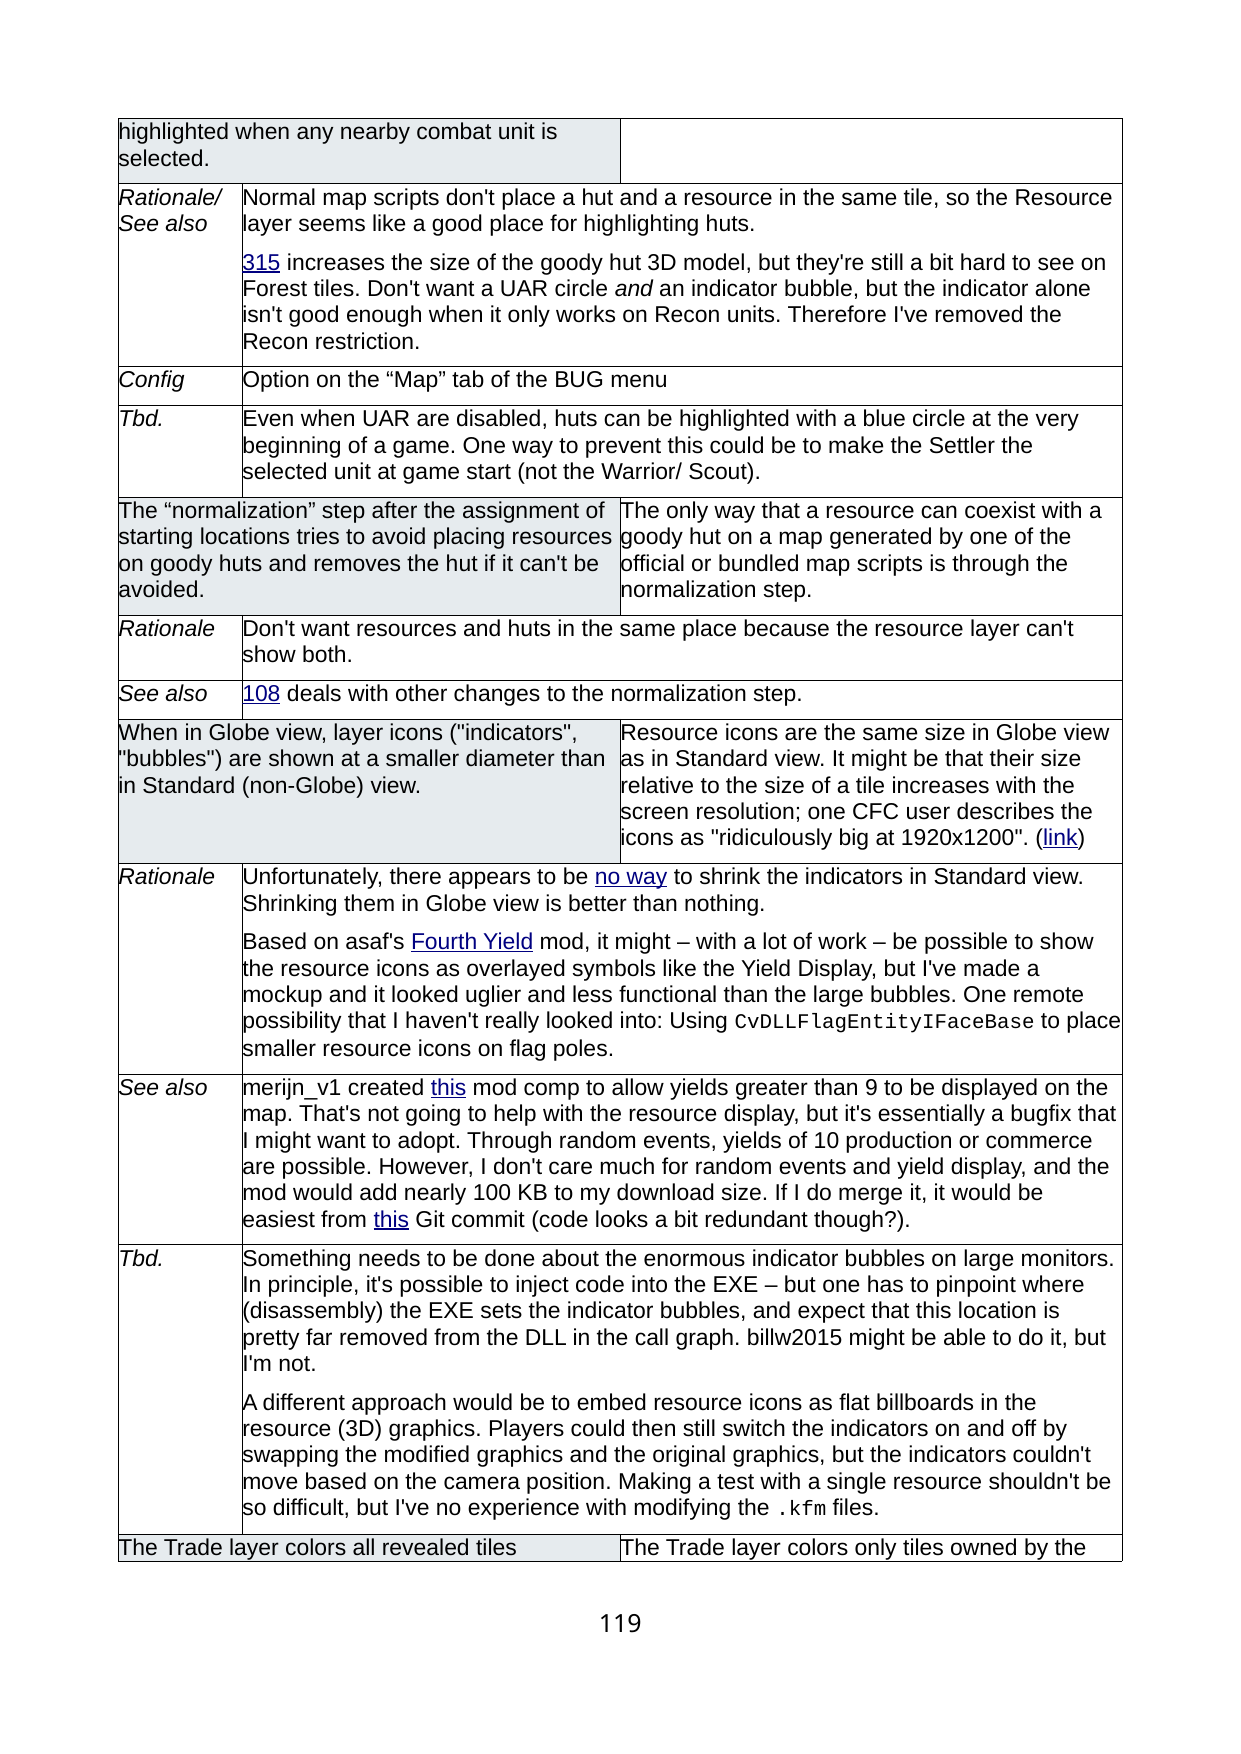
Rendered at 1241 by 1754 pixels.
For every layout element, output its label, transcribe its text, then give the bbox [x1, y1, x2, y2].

table_cell Something needs to be done about the enormous indicator bubbles on large monitors. In principle, it's possible to inject code into the EXE – but one has to pinpoint where (disassembly) the EXE sets the indicator bubbles, and expect that this location is pretty far removed from the DLL in the call graph. billw2015 might be able to do it, but I'm not. A different approach would be to embed resource icons as flat billboards in the resource (3D) graphics. Players could then still switch the indicators on and off by swapping the modified graphics and the original graphics, but the indicators couldn't move based on the camera position. Making a test with a single resource shouldn't be so difficult, but I've no experience with modifying the .kfm files. [243, 1245, 1122, 1534]
table_cell Normal map scripts don't place a hut and a resource in the same tile, so the Resource layer seems like a good place for highlighting huts. 315 increases the size of the goody hut 3D model, but they're still a bit hard to see on Forest tiles. Don't want a UAR circle and an indicator bubble, but the indicator alone isn't good enough when it only works on Recon units. Therefore I've removed the Recon restriction. [243, 184, 1122, 366]
table_cell Resource icons are the same size in Globe view as in Standard view. It might be that their size relative to the size of a tile increases with the screen resolution; one CFC user describes the icons as "ridiculously big at 1920x1200". (link) [621, 720, 1122, 863]
table_cell The only way that a resource can coexist with a goody hut on a map generated by one of the official or bundled map scripts is through the normalization step. [621, 498, 1122, 615]
table_cell 108 deals with other changes to the normalization step. [243, 681, 1122, 719]
table_cell Rationale [119, 616, 242, 680]
table_cell When in Globe view, layer icons ("indicators", "bubbles") are shown at a smaller diameter than in Standard (non-Globe) view. [119, 720, 620, 863]
table_cell merijn_v1 created this mod comp to allow yields greater than 9 to be displayed on the map. That's not going to help with the resource display, but it's essentially a bugfix that I might want to adopt. Through random events, yields of 10 production or commerce are possible. However, I don't care much for random events and yield display, and the mod would add nearly 100 KB to my download size. If I do merge it, it would be easiest from this Git commit (code looks a bit redundant though?). [243, 1075, 1122, 1244]
table_cell Even when UAR are disabled, huts can be highlighted with a blue circle at the very beginning of a game. One way to prevent this could be to make the Settler the selected unit at game start (not the Warrior/ Scout). [243, 406, 1122, 497]
table_cell Option on the “Map” tab of the BUG menu [243, 367, 1122, 405]
table_cell highlighted when any nearby combat unit is selected. [119, 119, 620, 183]
table_cell The Trade layer colors only tiles owned by the [621, 1535, 1122, 1561]
table_cell Rationale [119, 864, 242, 1074]
table_cell The Trade layer colors all revealed tiles [119, 1535, 620, 1561]
table_cell Don't want resources and huts in the same place because the resource layer can't show both. [243, 616, 1122, 680]
table_cell See also [119, 1075, 242, 1244]
table_cell See also [119, 681, 242, 719]
table_cell Unfortunately, there appears to be no way to shrink the indicators in Standard view. Shrinking them in Globe view is better than nothing. Based on asaf's Fourth Yield mod, it might – with a lot of work – be possible to show the resource icons as overlayed symbols like the Yield Display, but I've made a mockup and it looked uglier and less functional than the large bubbles. One remote possibility that I haven't really looked into: Using CvDLLFlagEntityIFaceBase to place smaller resource icons on flag poles. [243, 864, 1122, 1074]
table_cell Config [119, 367, 242, 405]
table_cell The “normalization” step after the assignment of starting locations tries to avoid placing resources on goody huts and removes the hut if it can't be avoided. [119, 498, 620, 615]
table_cell Rationale/ See also [119, 184, 242, 366]
table_cell Tbd. [119, 406, 242, 497]
table_cell Tbd. [119, 1245, 242, 1534]
table_cell [621, 119, 1122, 183]
